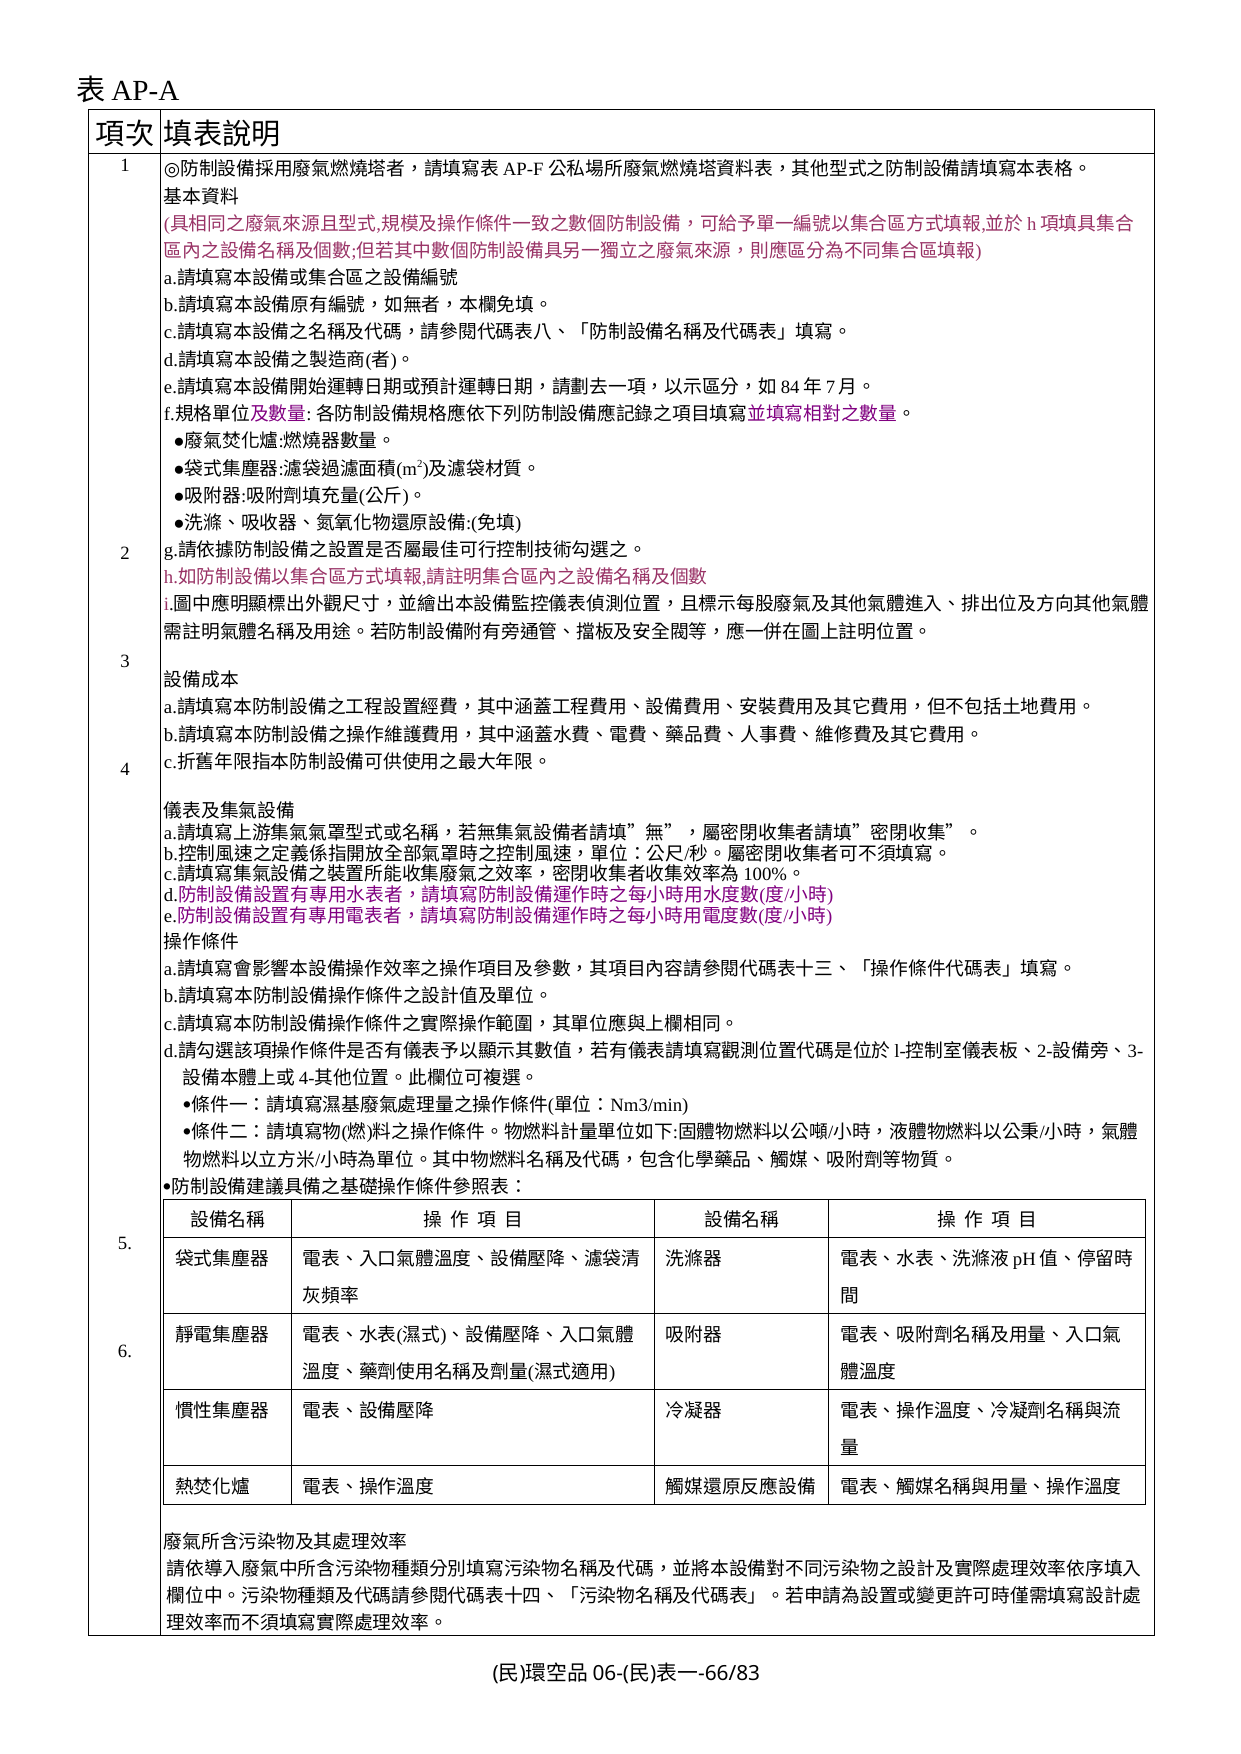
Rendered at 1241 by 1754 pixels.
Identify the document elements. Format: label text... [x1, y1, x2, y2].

table_header 設備名稱 [164, 1200, 291, 1237]
table_cell 電表、水表(濕式)、設備壓降、入口氣體溫度、藥劑使用名稱及劑量(濕式適用) [292, 1314, 654, 1389]
table_cell 吸附器 [655, 1314, 828, 1389]
table_header 操 作 項 目 [292, 1200, 654, 1237]
table_cell 電表、水表、洗滌液pH值、停留時間 [829, 1238, 1145, 1313]
table_cell 電表、觸媒名稱與用量、操作溫度 [829, 1466, 1145, 1504]
table_cell 洗滌器 [655, 1238, 828, 1313]
table_cell 冷凝器 [655, 1390, 828, 1465]
table_cell 熱焚化爐 [164, 1466, 291, 1504]
table_cell 觸媒還原反應設備 [655, 1466, 828, 1504]
table_cell 靜電集塵器 [164, 1314, 291, 1389]
table_cell 電表、操作溫度 [292, 1466, 654, 1504]
text 表AP-A [76, 67, 1163, 109]
table_cell 電表、入口氣體溫度、設備壓降、濾袋清灰頻率 [292, 1238, 654, 1313]
table_cell 電表、設備壓降 [292, 1390, 654, 1465]
table_cell 慣性集塵器 [164, 1390, 291, 1465]
table_cell 電表、操作溫度、冷凝劑名稱與流量 [829, 1390, 1145, 1465]
table_cell ◎防制設備採用廢氣燃燒塔者，請填寫表AP-F 公私場所廢氣燃燒塔資料表，其他型式之防制設備請填寫本表格。 基本資料 (具相同之廢氣來源且型式,規模及操作條件一致之數個防制設備，可給予單一編號以集合區方式填報,並於h項填具集合區內之設備名稱及個數;但若其中數個防制設備具另一獨立之廢氣來源，則應區分為不同集合區填報) a.請填寫本設備或集合區之設備編號 b.請填寫本設備原有編號，如無者，本欄免填。 c.請填寫本設備之名稱及代碼，請參閱代碼表八、「防制設備名稱及代碼表」填寫。 d.請填寫本設備之製造商(者)。 e.請填寫本設備開始運轉日期或預計運轉日期，請劃去一項，以示區分，如84年7月。 f.規格單位及數量: 各防制設備規格應依下列防制設備應記錄之項目填寫並填寫相對之數量。 ●廢氣焚化爐:燃燒器數量。 ●袋式集塵器:濾袋過濾面積(m2)及濾袋材質。 ●吸附器:吸附劑填充量(公斤)。 ●洗滌、吸收器、氮氧化物還原設備:(免填) g.請依據防制設備之設置是否屬最佳可行控制技術勾選之。 h.如防制設備以集合區方式填報,請註明集合區內之設備名稱及個數 i.圖中應明顯標出外觀尺寸，並繪出本設備監控儀表偵測位置，且標示每股廢氣及其他氣體進入、排出位及方向其他氣體需註明氣體名稱及用途。若防制設備附有旁通管、擋板及安全閥等，應一併在圖上註明位置。 設備成本 a.請填寫本防制設備之工程設置經費，其中涵蓋工程費用、設備費用、安裝費用及其它費用，但不包括土地費用。 b.請填寫本防制設備之操作維護費用，其中涵蓋水費、電費、藥品費、人事費、維修費及其它費用。 c.折舊年限指本防制設備可供使用之最大年限。 儀表及集氣設備 a.請填寫上游集氣氣罩型式或名稱，若無集氣設備者請填”無”，屬密閉收集者請填”密閉收集”。 b.控制風速之定義係指開放全部氣罩時之控制風速，單位：公尺/秒。屬密閉收集者可不須填寫。 c.請填寫集氣設備之裝置所能收集廢氣之效率，密閉收集者收集效率為100%。 d.防制設備設置有專用水表者，請填寫防制設備運作時之每小時用水度數(度/小時) e.防制設備設置有專用電表者，請填寫防制設備運作時之每小時用電度數(度/小時) 操作條件 a.請填寫會影響本設備操作效率之操作項目及參數，其項目內容請參閱代碼表十三、「操作條件代碼表」填寫。 b.請填寫本防制設備操作條件之設計值及單位。 c.請填寫本防制設備操作條件之實際操作範圍，其單位應與上欄相同。 d.請勾選該項操作條件是否有儀表予以顯示其數值，若有儀表請填寫觀測位置代碼是位於l-控制室儀表板、2-設備旁、3-設備本體上或4-其他位置。此欄位可複選。 條件一：請填寫濕基廢氣處理量之操作條件(單位：Nm3/min) 條件二：請填寫物(燃)料之操作條件。物燃料計量單位如下:固體物燃料以公噸/小時，液體物燃料以公秉/小時，氣體物燃料以立方米/小時為單位。其中物燃料名稱及代碼，包含化學藥品、觸媒、吸附劑等物質。 防制設備建議具備之基礎操作條件參照表： 廢氣所含污染物及其處理效率 請依導入廢氣中所含污染物種類分別填寫污染物名稱及代碼，並將本設備對不同污染物之設計及實際處理效率依序填入欄位中。污染物種類及代碼請參閱代碼表十四、「污染物名稱及代碼表」。若申請為設置或變更許可時僅需填寫設計處理效率而不須填寫實際處理效率。 [161, 154, 1154, 1635]
table_header 項次 [89, 110, 160, 153]
table_header 填表說明 [161, 110, 1154, 153]
table_cell 1 2 3 4 5. 6. [89, 154, 160, 1635]
table_header 設備名稱 [655, 1200, 828, 1237]
table_cell 袋式集塵器 [164, 1238, 291, 1313]
table_header 操 作 項 目 [829, 1200, 1145, 1237]
table_cell 電表、吸附劑名稱及用量、入口氣體溫度 [829, 1314, 1145, 1389]
